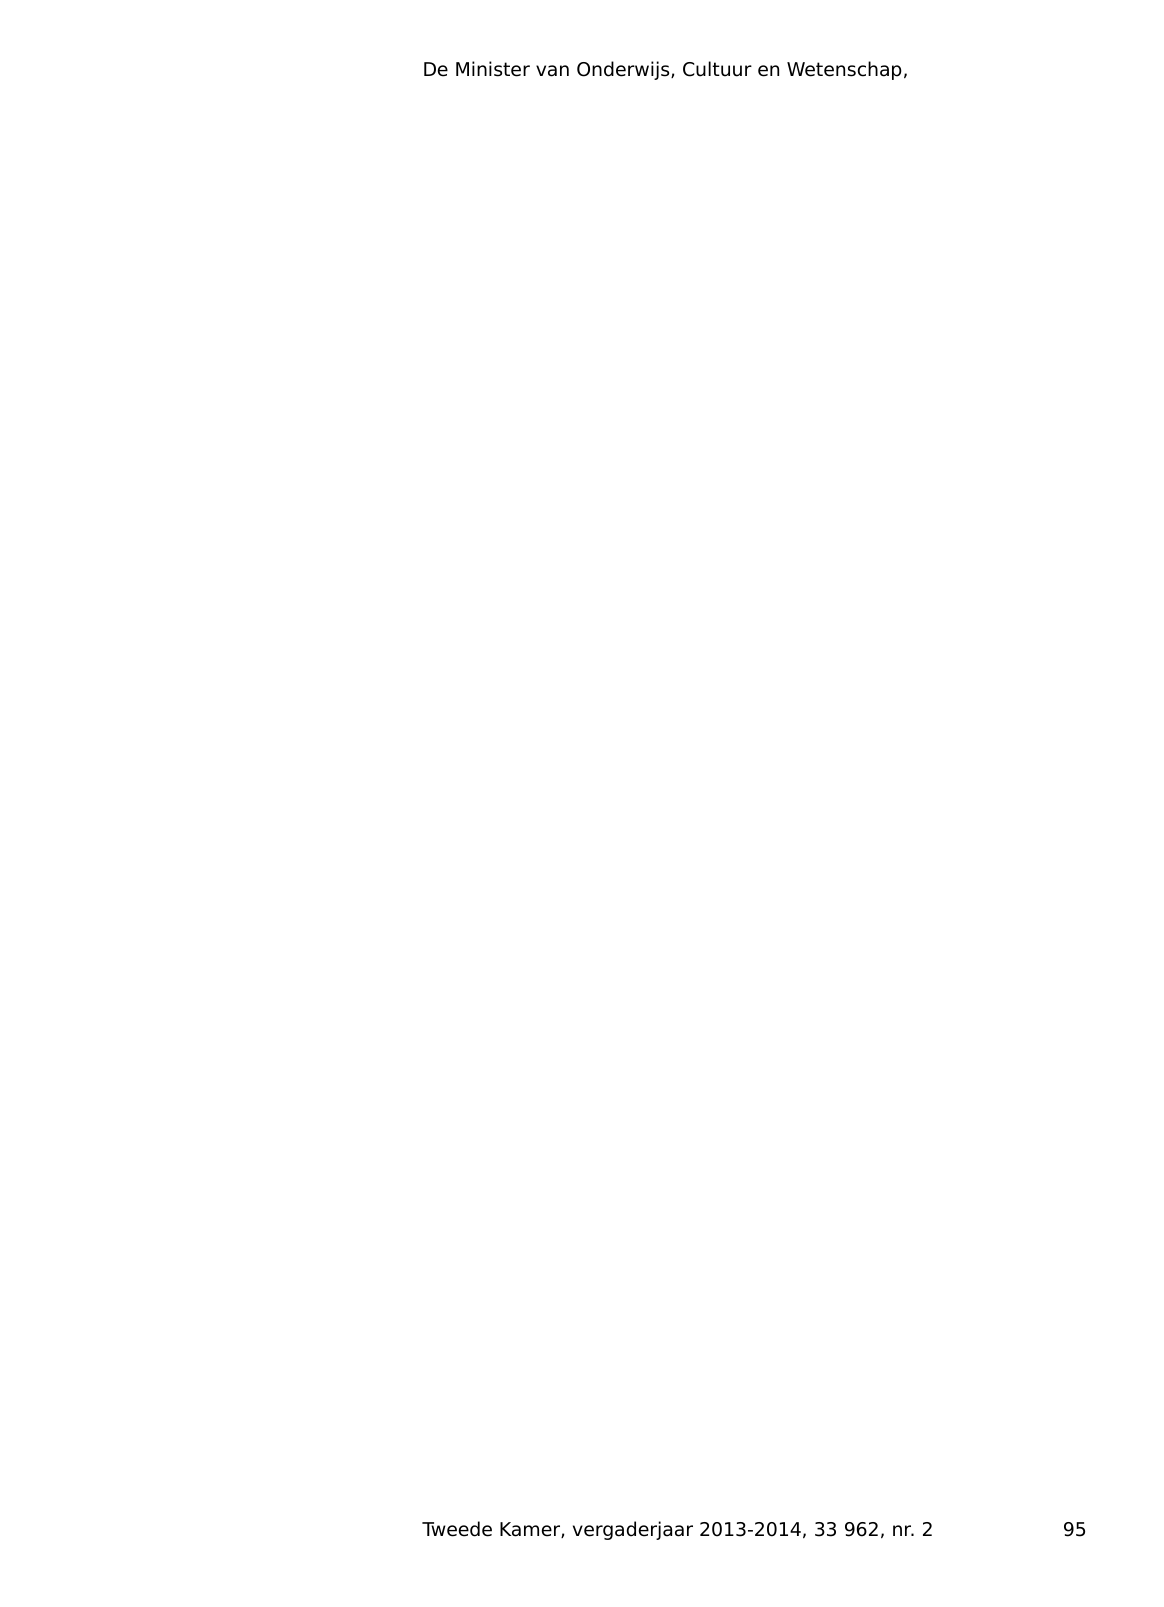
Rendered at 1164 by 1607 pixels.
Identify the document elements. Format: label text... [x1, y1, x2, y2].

text De Minister van Onderwijs, Cultuur en Wetenschap, [422, 59, 1087, 81]
